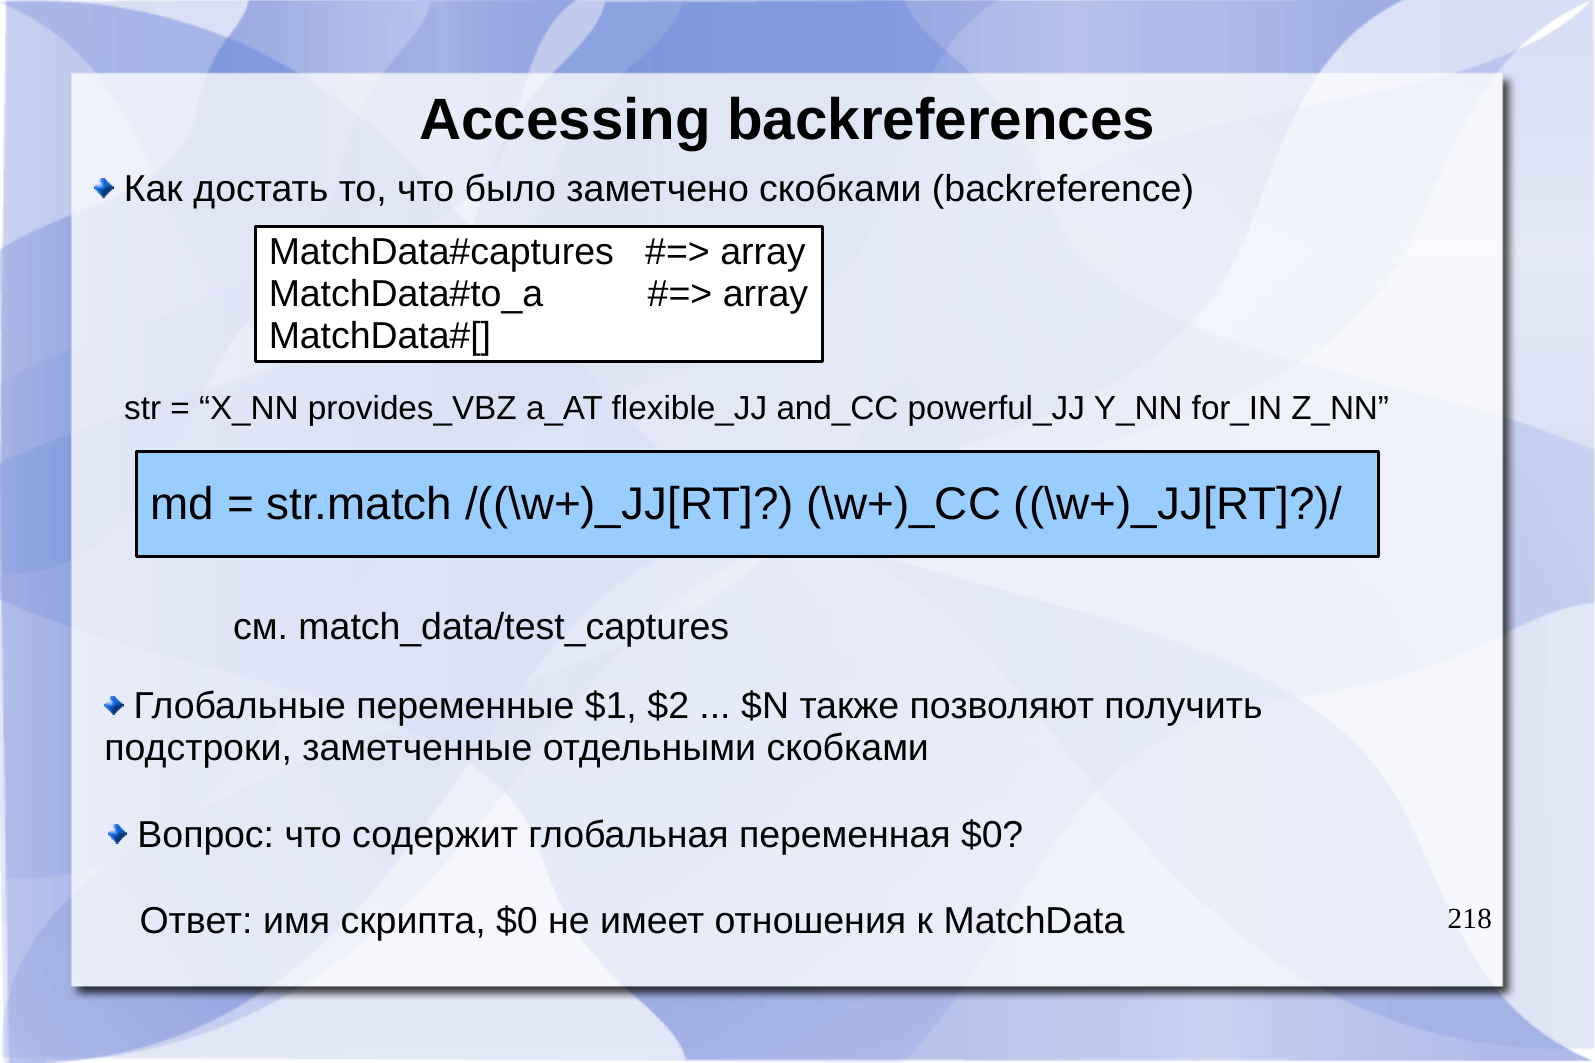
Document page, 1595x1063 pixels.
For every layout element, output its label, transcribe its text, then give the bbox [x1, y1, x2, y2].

text_box Как достать то, что было заметчено скобками (backreference) [79, 159, 1211, 217]
picture [0, 0, 1595, 1063]
text_box MatchData#captures #=> array MatchData#to_a #=> array MatchData#[] [255, 226, 823, 362]
text_box str = “X_NN provides_VBZ a_AT flexible_JJ and_CC powerful_JJ Y_NN for_IN Z_NN” [109, 382, 1406, 435]
text_box md = str.match /((\w+)_JJ[RT]?) (\w+)_CC ((\w+)_JJ[RT]?)/ [136, 451, 1379, 557]
title Accessing backreferences [75, 75, 1501, 164]
text_box см. match_data/test_captures [218, 597, 745, 655]
text_box Вопрос: что содержит глобальная переменная $0? [93, 806, 1040, 863]
text_box Ответ: имя скрипта, $0 не имеет отношения к MatchData [124, 892, 1141, 950]
text_box Глобальные переменные $1, $2 ... $N также позволяют получить подстроки, заметченные отдельными скобками [89, 677, 1438, 777]
